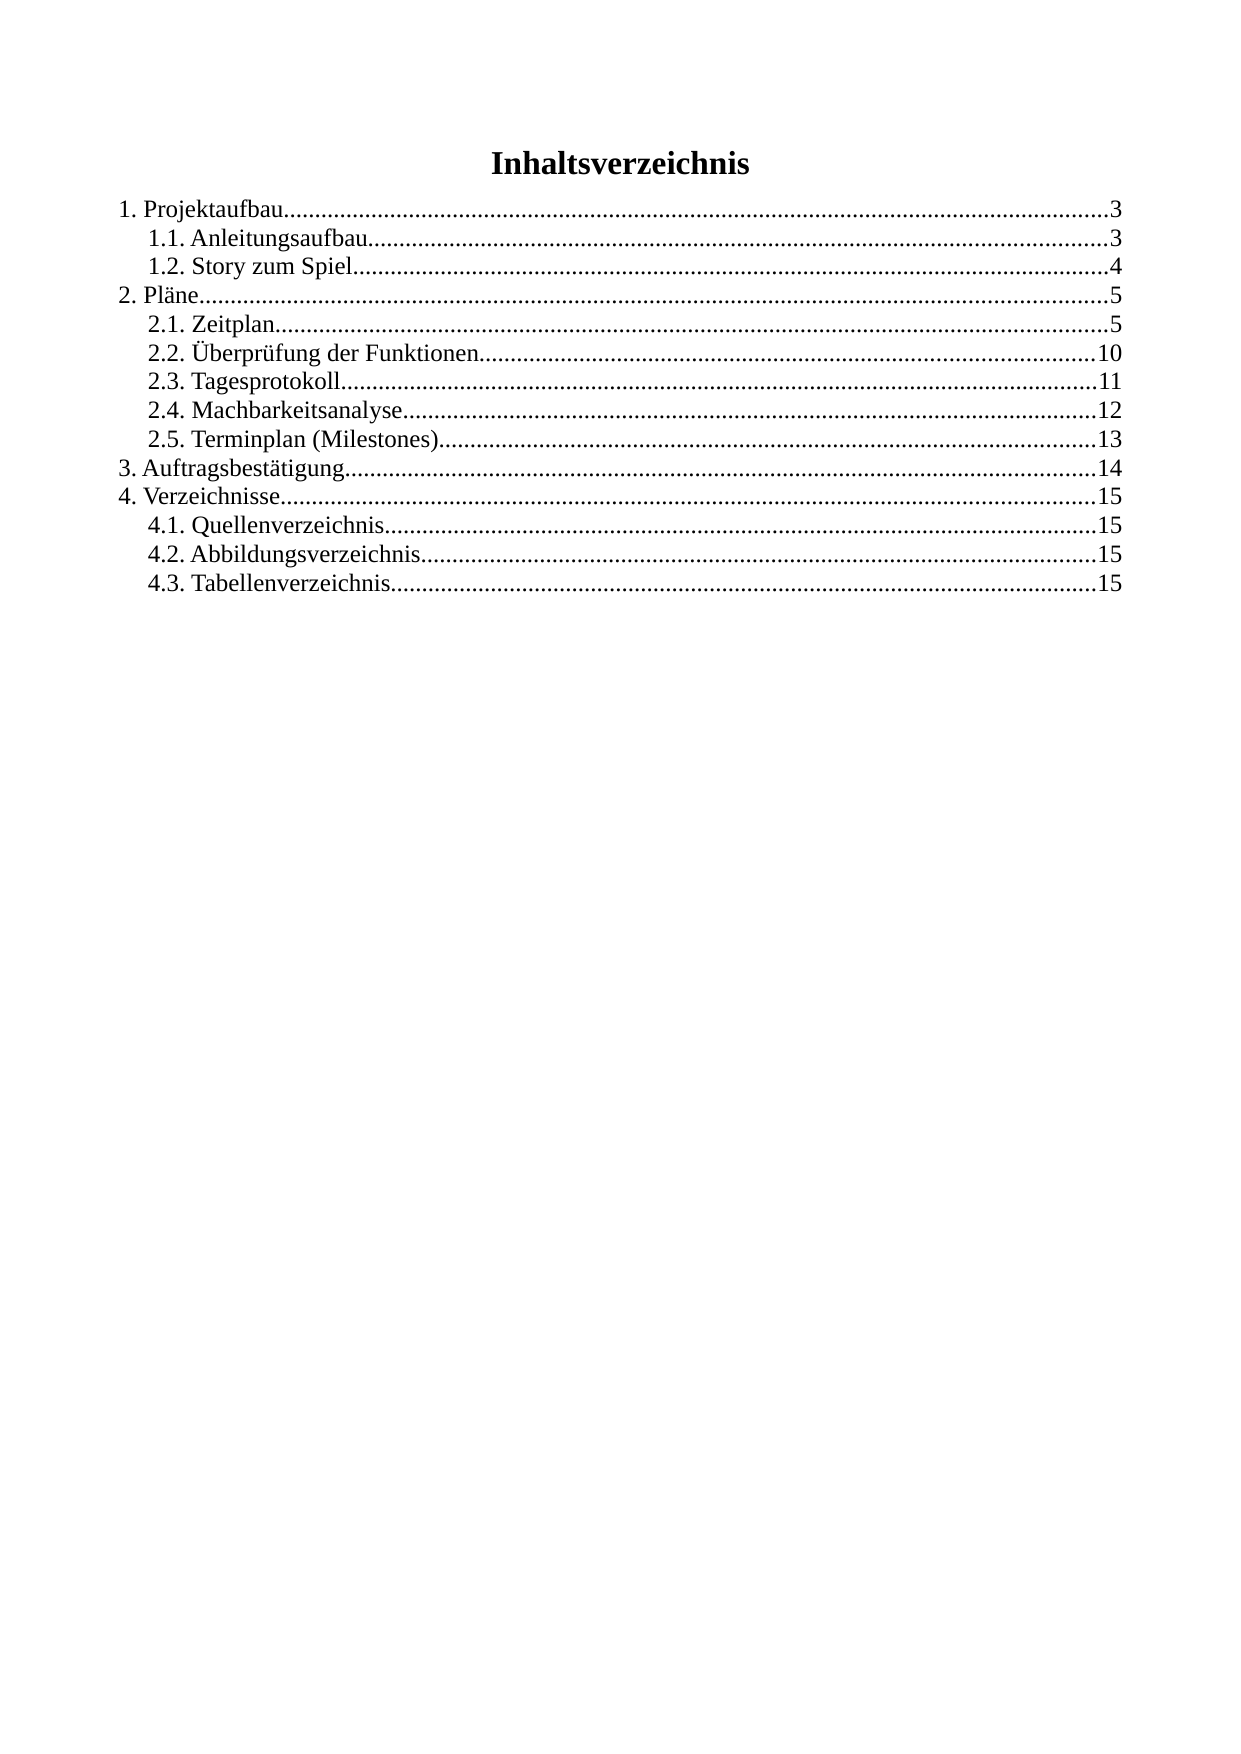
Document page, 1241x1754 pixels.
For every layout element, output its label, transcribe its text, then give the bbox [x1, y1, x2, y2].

text 1.1. Anleitungsaufbau 3 [148, 223, 1122, 251]
text 2.1. Zeitplan 5 [148, 309, 1122, 338]
text 2.4. Machbarkeitsanalyse 12 [148, 395, 1122, 424]
text 1. Projektaufbau 3 [118, 194, 1122, 223]
text 3. Auftragsbestätigung 14 [118, 453, 1122, 481]
text 4.2. Abbildungsverzeichnis 15 [148, 539, 1122, 568]
text 2.3. Tagesprotokoll 11 [148, 366, 1122, 395]
text 2.5. Terminplan (Milestones) 13 [148, 424, 1122, 453]
text 4.1. Quellenverzeichnis 15 [148, 510, 1122, 539]
text 2. Pläne 5 [118, 280, 1122, 309]
subtitle Inhaltsverzeichnis [118, 143, 1122, 181]
text 4.3. Tabellenverzeichnis 15 [148, 568, 1122, 596]
text 2.2. Überprüfung der Funktionen 10 [148, 338, 1122, 366]
text 1.2. Story zum Spiel 4 [148, 251, 1122, 280]
text 4. Verzeichnisse 15 [118, 481, 1122, 510]
